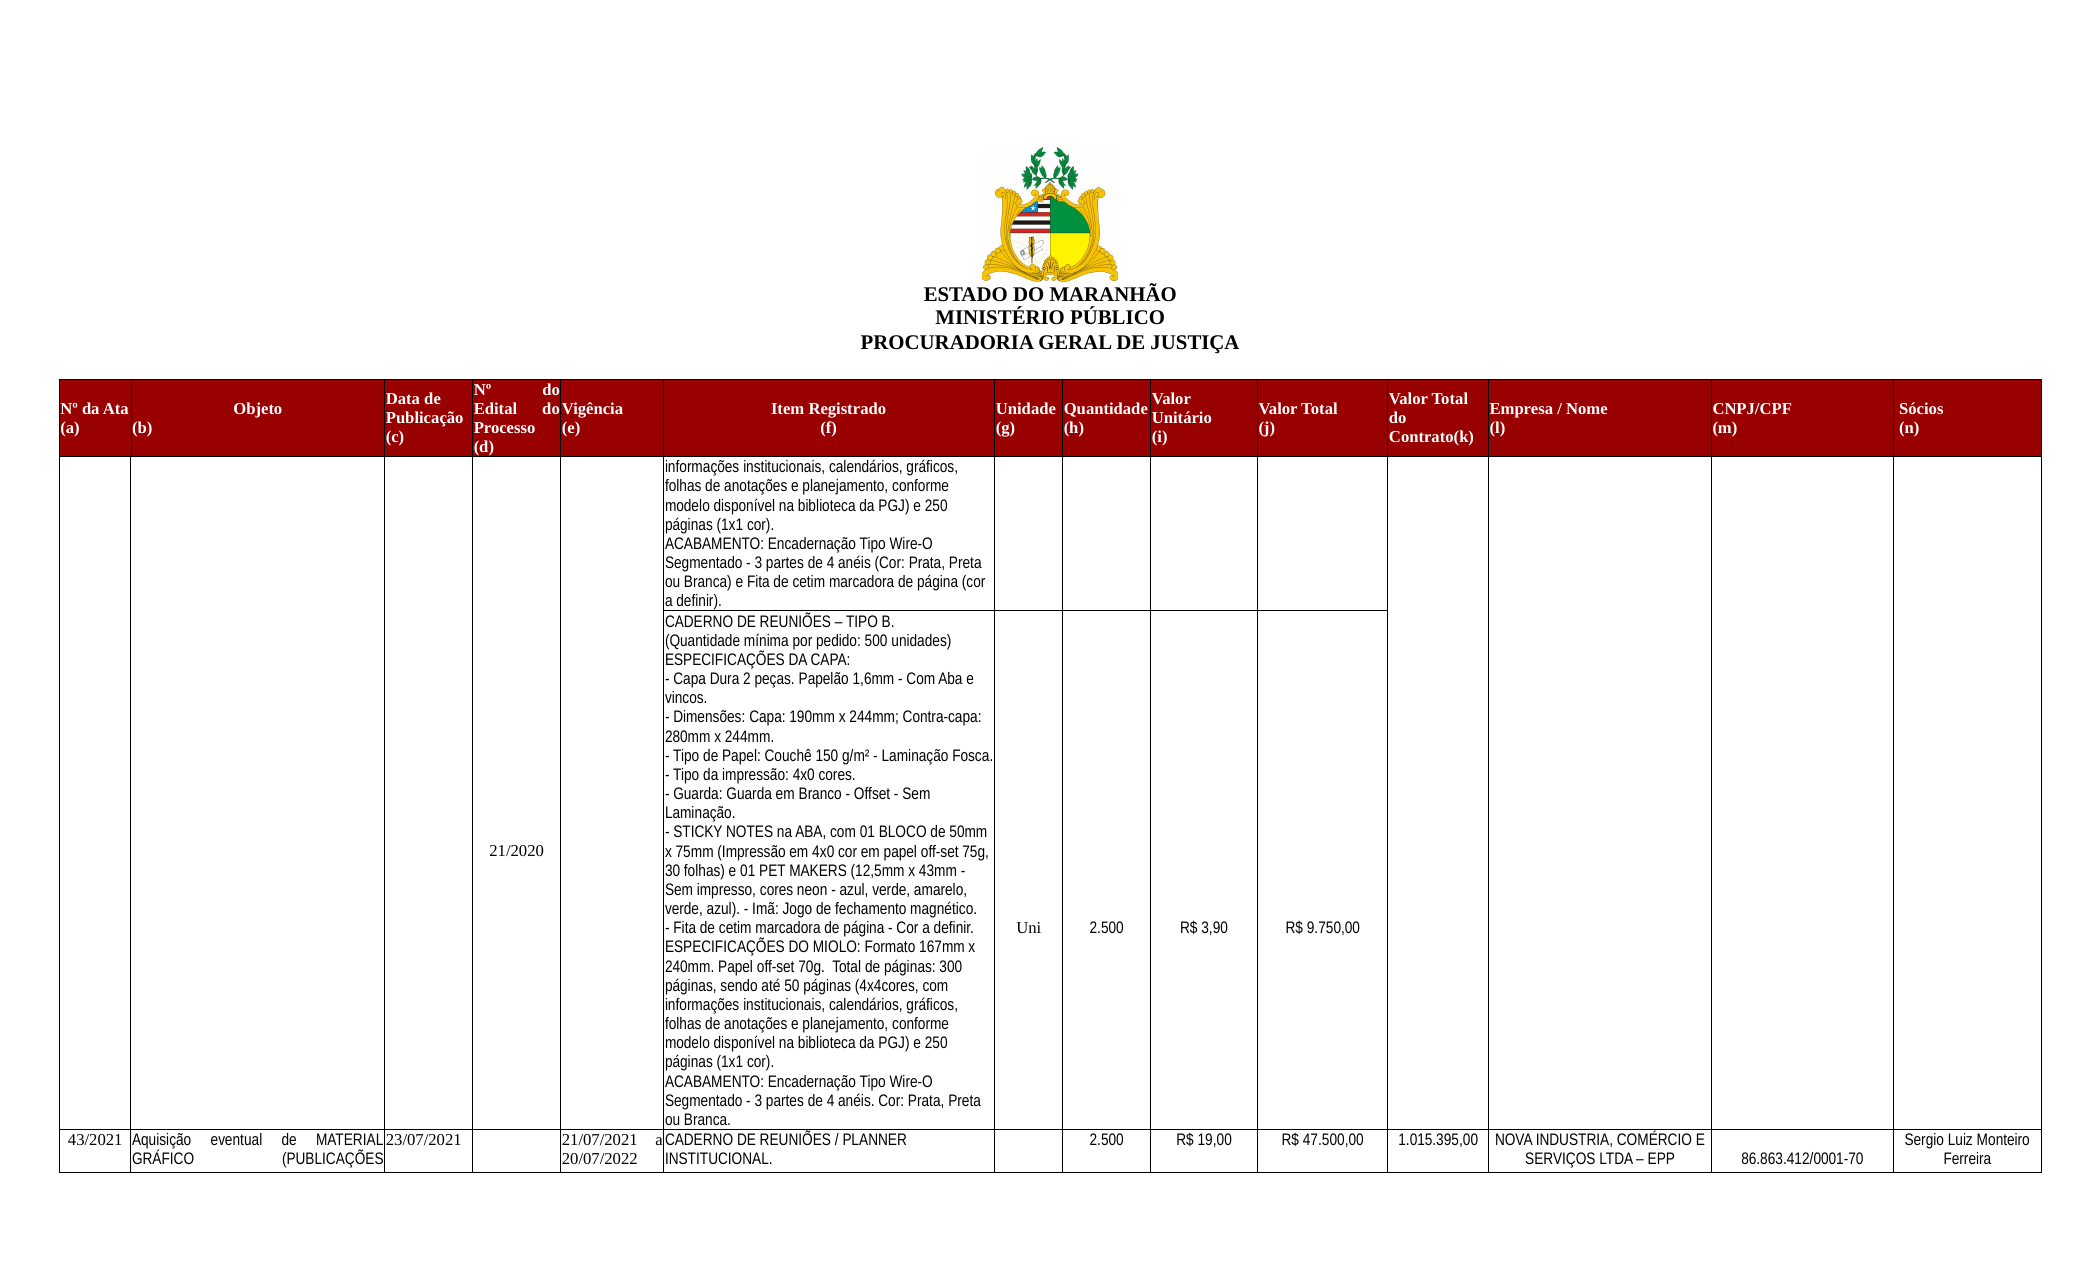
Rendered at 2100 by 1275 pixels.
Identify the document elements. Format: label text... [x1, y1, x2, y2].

table_cell R$ 19,00 [1151, 1130, 1257, 1172]
table_cell [1151, 457, 1257, 610]
table_cell [1489, 457, 1711, 1129]
table_header Empresa / Nome (l) [1489, 380, 1711, 456]
table_header Unidade (g) [995, 380, 1062, 456]
table_header Nº da Ata (a) [60, 380, 131, 456]
table_cell [473, 1130, 560, 1172]
table_header Quantidade (h) [1063, 380, 1150, 456]
table_cell Sergio Luiz Monteiro Ferreira [1894, 1130, 2041, 1172]
table_cell [561, 457, 663, 1129]
table_cell CADERNO DE REUNIÕES / PLANNER INSTITUCIONAL. [664, 1130, 994, 1172]
table_cell 1.015.395,00 [1388, 1130, 1488, 1172]
table_cell Uni [995, 611, 1062, 1129]
table_header Vigência (e) [561, 380, 663, 456]
table_header Valor Total (j) [1258, 380, 1387, 456]
table_cell 86.863.412/0001-70 [1712, 1130, 1893, 1172]
table_cell 43/2021 [60, 1130, 130, 1172]
table_cell [60, 457, 130, 1129]
table_header Valor Unitário (i) [1151, 380, 1257, 456]
table_cell [1712, 457, 1893, 1129]
table_header CNPJ/CPF (m) [1712, 380, 1893, 456]
table_cell [1063, 457, 1150, 610]
table_header Sócios (n) [1894, 380, 2041, 456]
table_cell [385, 457, 472, 1129]
table_cell 2.500 [1063, 1130, 1150, 1172]
table_cell [1894, 457, 2041, 1129]
table_cell 2.500 [1063, 611, 1150, 1129]
table_header Valor Total do Contrato(k) [1388, 380, 1488, 456]
table_cell [1388, 457, 1488, 1129]
table_cell NOVA INDUSTRIA, COMÉRCIO E SERVIÇOS LTDA – EPP [1489, 1130, 1711, 1172]
table_header Data de Publicação (c) [385, 380, 472, 456]
table_header Item Registrado (f) [664, 380, 994, 456]
table_cell CADERNO DE REUNIÕES – TIPO B. (Quantidade mínima por pedido: 500 unidades) ESPECIFICAÇÕES DA CAPA: - Capa Dura 2 peças. Papelão 1,6mm - Com Aba e vincos. - Dimensões: Capa: 190mm x 244mm; Contra-capa: 280mm x 244mm. - Tipo de Papel: Couchê 150 g/m² - Laminação Fosca. - Tipo da impressão: 4x0 cores. - Guarda: Guarda em Branco - Offset - Sem Laminação. - STICKY NOTES na ABA, com 01 BLOCO de 50mm x 75mm (Impressão em 4x0 cor em papel off-set 75g, 30 folhas) e 01 PET MAKERS (12,5mm x 43mm - Sem impresso, cores neon - azul, verde, amarelo, verde, azul). - Imã: Jogo de fechamento magnético. - Fita de cetim marcadora de página - Cor a definir. ESPECIFICAÇÕES DO MIOLO: Formato 167mm x 240mm. Papel off-set 70g. Total de páginas: 300 páginas, sendo até 50 páginas (4x4cores, com informações institucionais, calendários, gráficos, folhas de anotações e planejamento, conforme modelo disponível na biblioteca da PGJ) e 250 páginas (1x1 cor). ACABAMENTO: Encadernação Tipo Wire-O Segmentado - 3 partes de 4 anéis. Cor: Prata, Preta ou Branca. [664, 611, 994, 1129]
table_header Nº do Edital do Processo (d) [473, 380, 560, 456]
table_cell [995, 457, 1062, 610]
table_cell [131, 457, 384, 1129]
table_cell 21/07/2021 a 20/07/2022 [561, 1130, 663, 1172]
table_cell [995, 1130, 1062, 1172]
table_cell [1258, 457, 1387, 610]
table_cell R$ 3,90 [1151, 611, 1257, 1129]
table_cell 21/2020 [473, 457, 560, 1129]
table_cell informações institucionais, calendários, gráficos, folhas de anotações e planejamento, conforme modelo disponível na biblioteca da PGJ) e 250 páginas (1x1 cor). ACABAMENTO: Encadernação Tipo Wire-O Segmentado - 3 partes de 4 anéis (Cor: Prata, Preta ou Branca) e Fita de cetim marcadora de página (cor a definir). [664, 457, 994, 610]
picture [981, 147, 1119, 282]
table_cell R$ 47.500,00 [1258, 1130, 1387, 1172]
table_cell R$ 9.750,00 [1258, 611, 1387, 1129]
table_header Objeto (b) [132, 380, 384, 456]
table_cell Aquisição eventual de MATERIAL GRÁFICO (PUBLICAÇÕES [131, 1130, 384, 1172]
table_cell 23/07/2021 [385, 1130, 472, 1172]
